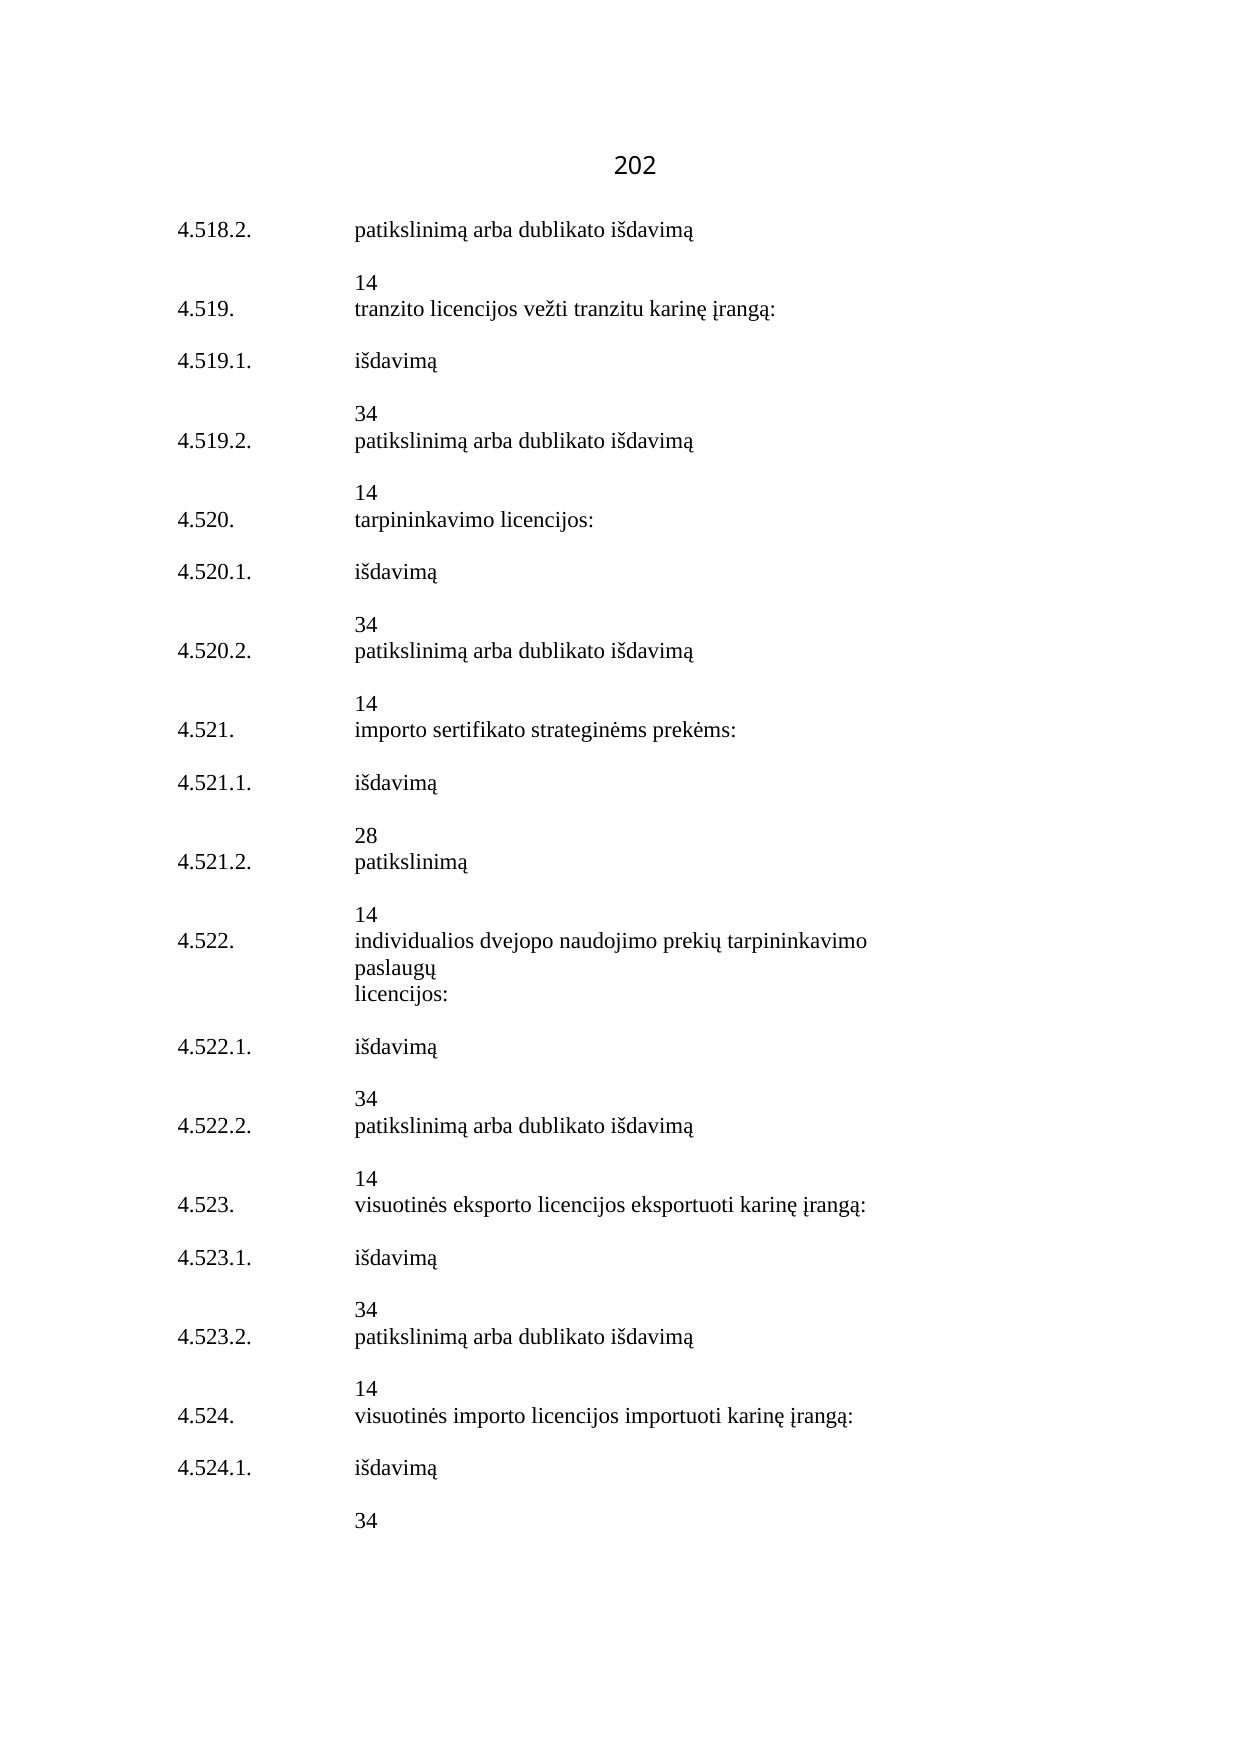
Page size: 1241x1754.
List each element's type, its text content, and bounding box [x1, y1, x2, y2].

text 4.521.1. išdavimą 28 [177, 769, 945, 848]
text licencijos: [354, 980, 945, 1033]
text 4.522. individualios dvejopo naudojimo prekių tarpininkavimo paslaugų [177, 927, 945, 980]
text 4.522.1. išdavimą 34 [177, 1033, 945, 1112]
text 4.524.1. išdavimą 34 [177, 1454, 945, 1533]
text 4.520.2. patikslinimą arba dublikato išdavimą 14 [177, 637, 945, 717]
text 4.521.2. patikslinimą 14 [177, 848, 945, 927]
text 4.522.2. patikslinimą arba dublikato išdavimą 14 [177, 1112, 945, 1191]
text 4.523. visuotinės eksporto licencijos eksportuoti karinę įrangą: [177, 1191, 945, 1244]
text 4.521. importo sertifikato strateginėms prekėms: [177, 717, 945, 769]
text 4.523.1. išdavimą 34 [177, 1244, 945, 1323]
text 4.524. visuotinės importo licencijos importuoti karinę įrangą: [177, 1402, 945, 1454]
text 4.523.2. patikslinimą arba dublikato išdavimą 14 [177, 1323, 945, 1402]
text 4.519.2. patikslinimą arba dublikato išdavimą 14 [177, 427, 945, 506]
text 4.520.1. išdavimą 34 [177, 558, 945, 637]
text 4.519. tranzito licencijos vežti tranzitu karinę įrangą: [177, 295, 945, 348]
text 4.520. tarpininkavimo licencijos: [177, 506, 945, 558]
text 4.519.1. išdavimą 34 [177, 348, 945, 427]
text 4.518.2. patikslinimą arba dublikato išdavimą 14 [177, 216, 945, 295]
